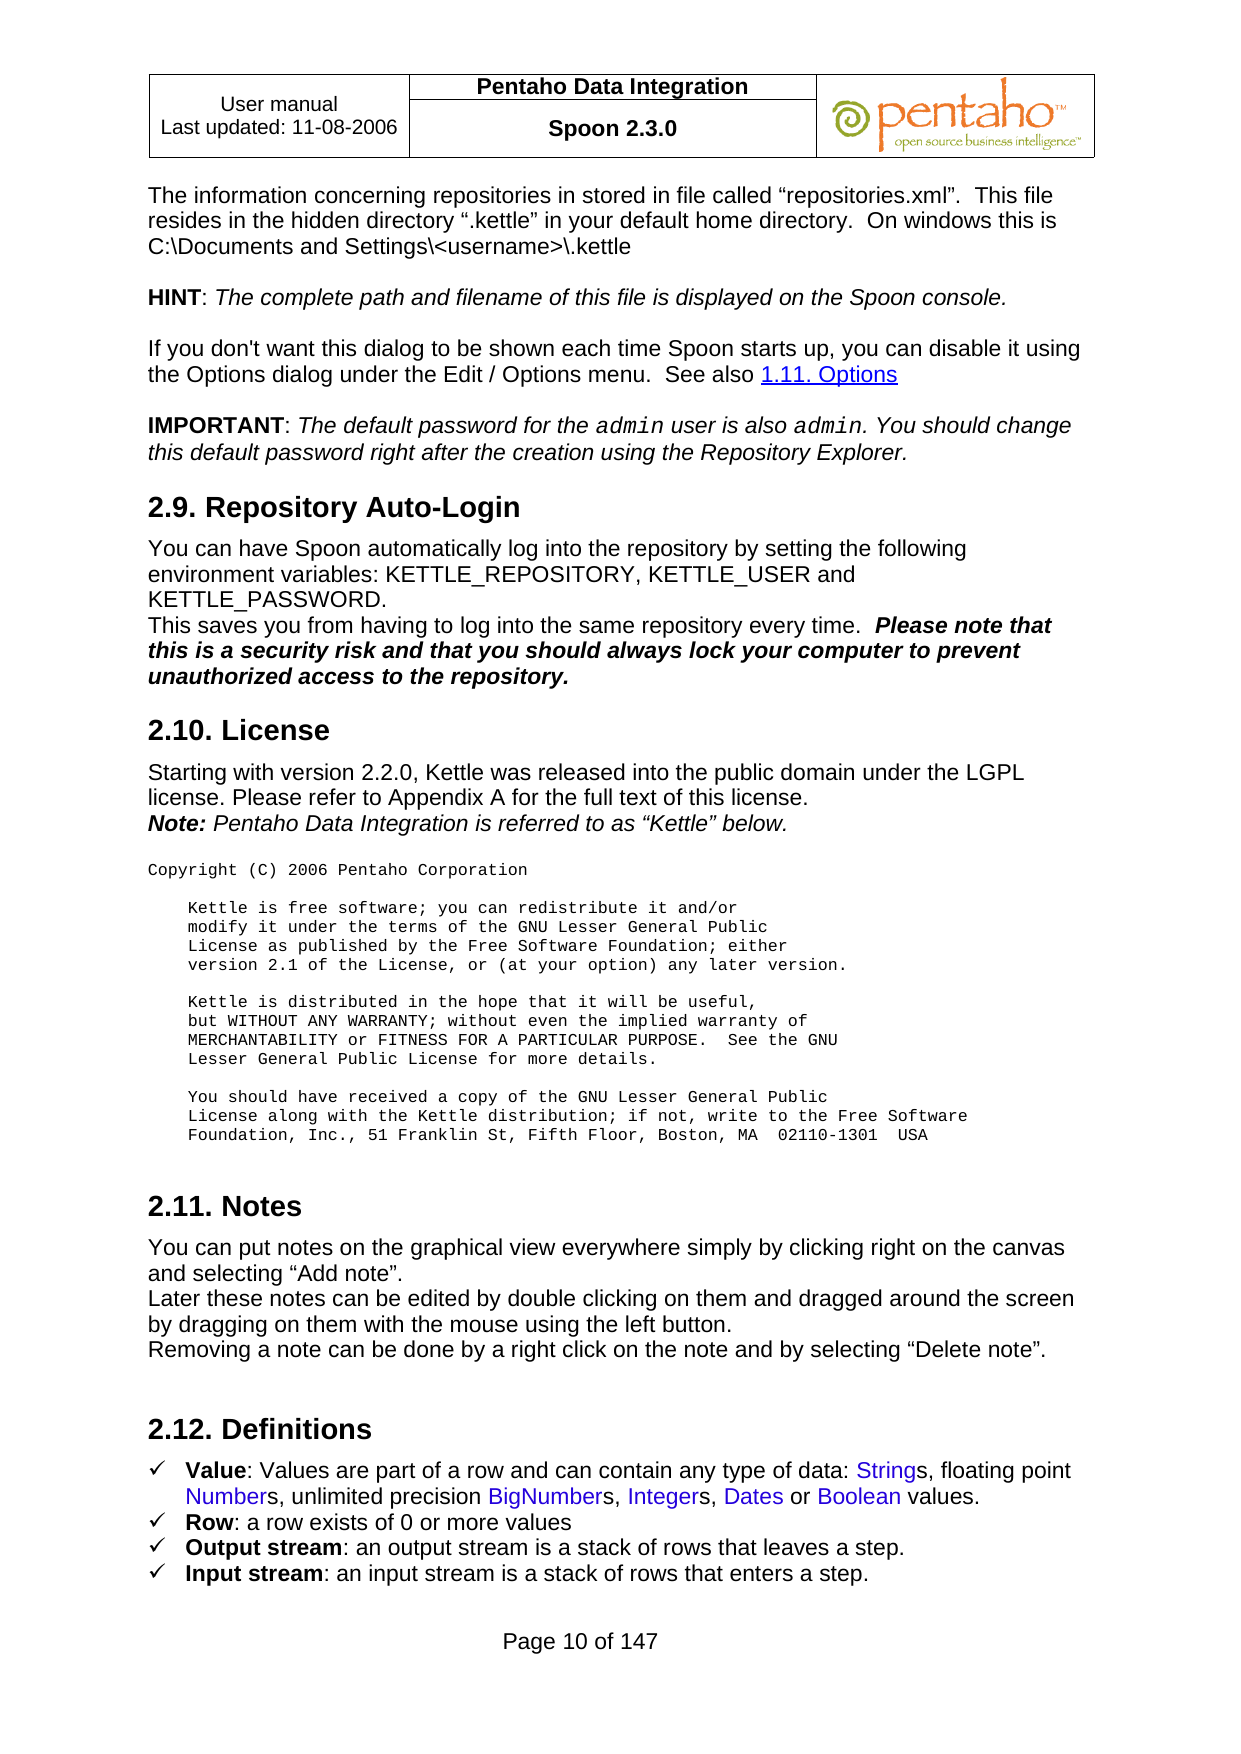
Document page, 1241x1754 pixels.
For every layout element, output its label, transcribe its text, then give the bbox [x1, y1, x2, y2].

list Value: Values are part of a row and can contain any type of data: Strings, floating point Numbers, unlimited precision BigNumbers, Integers, Dates or Boolean values. [148, 1458, 1092, 1509]
list Row: a row exists of 0 or more values [148, 1509, 1092, 1535]
text You can have Spoon automatically log into the repository by setting the following environment variables: KETTLE_REPOSITORY, KETTLE_USER and KETTLE_PASSWORD. [148, 536, 1092, 612]
text If you don't want this dialog to be shown each time Spoon starts up, you can disable it using the Options dialog under the Edit / Options menu. See also 1.11. Options [148, 336, 1092, 387]
subtitle Repository Auto-Login [148, 491, 1092, 523]
list Input stream: an input stream is a stack of rows that enters a step. [148, 1561, 1092, 1587]
text This saves you from having to log into the same repository every time. Please note that this is a security risk and that you should always lock your computer to prevent unauthorized access to the repository. [148, 612, 1092, 689]
text Copyright (C) 2006 Pentaho Corporation Kettle is free software; you can redistribute it and/or modify it under the terms of the GNU Lesser General Public License as published by the Free Software Foundation; either version 2.1 of the License, or (at your option) any later version. Kettle is distributed in the hope that it will be useful, but WITHOUT ANY WARRANTY; without even the implied warranty of MERCHANTABILITY or FITNESS FOR A PARTICULAR PURPOSE. See the GNU Lesser General Public License for more details. You should have received a copy of the GNU Lesser General Public License along with the Kettle distribution; if not, write to the Free Software Foundation, Inc., 51 Franklin St, Fifth Floor, Boston, MA 02110-1301 USA [148, 861, 1092, 1146]
text Note: Pentaho Data Integration is referred to as “Kettle” below. [148, 810, 1092, 836]
text You can put notes on the graphical view everywhere simply by clicking right on the canvas and selecting “Add note”. [148, 1235, 1092, 1286]
list Output stream: an output stream is a stack of rows that leaves a step. [148, 1535, 1092, 1561]
text Removing a note can be done by a right click on the note and by selecting “Delete note”. [148, 1337, 1092, 1362]
text HINT: The complete path and filename of this file is displayed on the Spoon console. [148, 285, 1092, 310]
text The information concerning repositories in stored in file called “repositories.xml”. This file resides in the hidden directory “.kettle” in your default home directory. On windows this is C:\Documents and Settings\<username>\.kettle [148, 183, 1092, 259]
subtitle Notes [148, 1189, 1092, 1222]
text Starting with version 2.2.0, Kettle was released into the public domain under the LGPL license. Please refer to Appendix A for the full text of this license. [148, 759, 1092, 810]
text Later these notes can be edited by double clicking on them and dragged around the screen by dragging on them with the mouse using the left button. [148, 1286, 1092, 1337]
text IMPORTANT: The default password for the admin user is also admin. You should change this default password right after the creation using the Repository Explorer. [148, 412, 1092, 466]
subtitle Definitions [148, 1413, 1092, 1446]
subtitle License [148, 714, 1092, 747]
